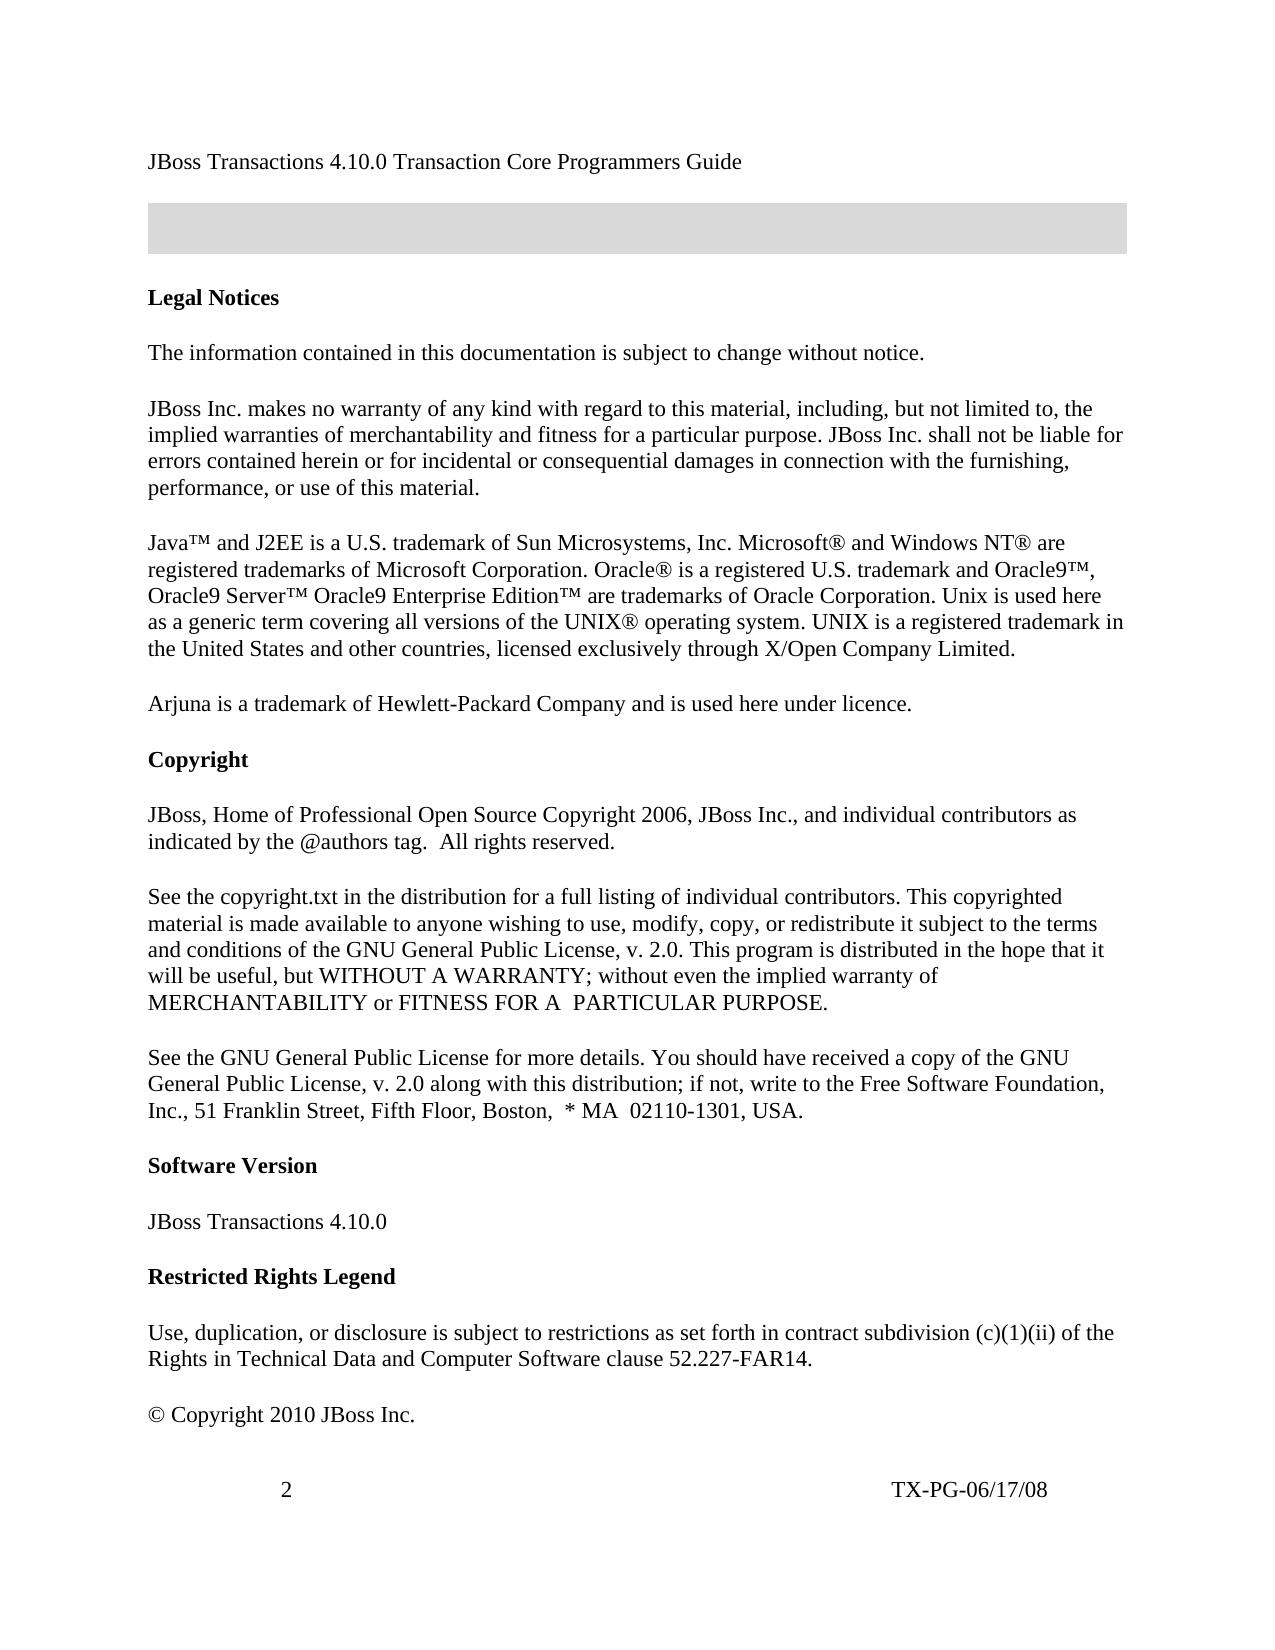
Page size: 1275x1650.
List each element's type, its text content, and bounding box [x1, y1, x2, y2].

text Legal Notices [148, 284, 1127, 310]
text Copyright [148, 746, 1127, 772]
text Arjuna is a trademark of Hewlett-Packard Company and is used here under licence. [148, 690, 1127, 717]
text JBoss, Home of Professional Open Source Copyright 2006, JBoss Inc., and individual contributors as indicated by the @authors tag. All rights reserved. [148, 801, 1127, 854]
text JBoss Inc. makes no warranty of any kind with regard to this material, including, but not limited to, the implied warranties of merchantability and fitness for a particular purpose. JBoss Inc. shall not be liable for errors contained herein or for incidental or consequential damages in connection with the furnishing, performance, or use of this material. [148, 395, 1127, 500]
text Restricted Rights Legend [148, 1263, 1127, 1290]
text JBoss Transactions 4.10.0 [148, 1208, 1127, 1234]
text See the GNU General Public License for more details. You should have received a copy of the GNU General Public License, v. 2.0 along with this distribution; if not, write to the Free Software Foundation, Inc., 51 Franklin Street, Fifth Floor, Boston, * MA 02110-1301, USA. [148, 1044, 1127, 1123]
text © Copyright 2010 JBoss Inc. [148, 1401, 1127, 1427]
text Use, duplication, or disclosure is subject to restrictions as set forth in contract subdivision (c)(1)(ii) of the Rights in Technical Data and Computer Software clause 52.227-FAR14. [148, 1319, 1127, 1372]
text Java™ and J2EE is a U.S. trademark of Sun Microsystems, Inc. Microsoft® and Windows NT® are registered trademarks of Microsoft Corporation. Oracle® is a registered U.S. trademark and Oracle9™, Oracle9 Server™ Oracle9 Enterprise Edition™ are trademarks of Oracle Corporation. Unix is used here as a generic term covering all versions of the UNIX® operating system. UNIX is a registered trademark in the United States and other countries, licensed exclusively through X/Open Company Limited. [148, 529, 1127, 661]
text Software Version [148, 1152, 1127, 1179]
text The information contained in this documentation is subject to change without notice. [148, 339, 1127, 366]
text See the copyright.txt in the distribution for a full listing of individual contributors. This copyrighted material is made available to anyone wishing to use, modify, copy, or redistribute it subject to the terms and conditions of the GNU General Public License, v. 2.0. This program is distributed in the hope that it will be useful, but WITHOUT A WARRANTY; without even the implied warranty of MERCHANTABILITY or FITNESS FOR A PARTICULAR PURPOSE. [148, 883, 1127, 1015]
